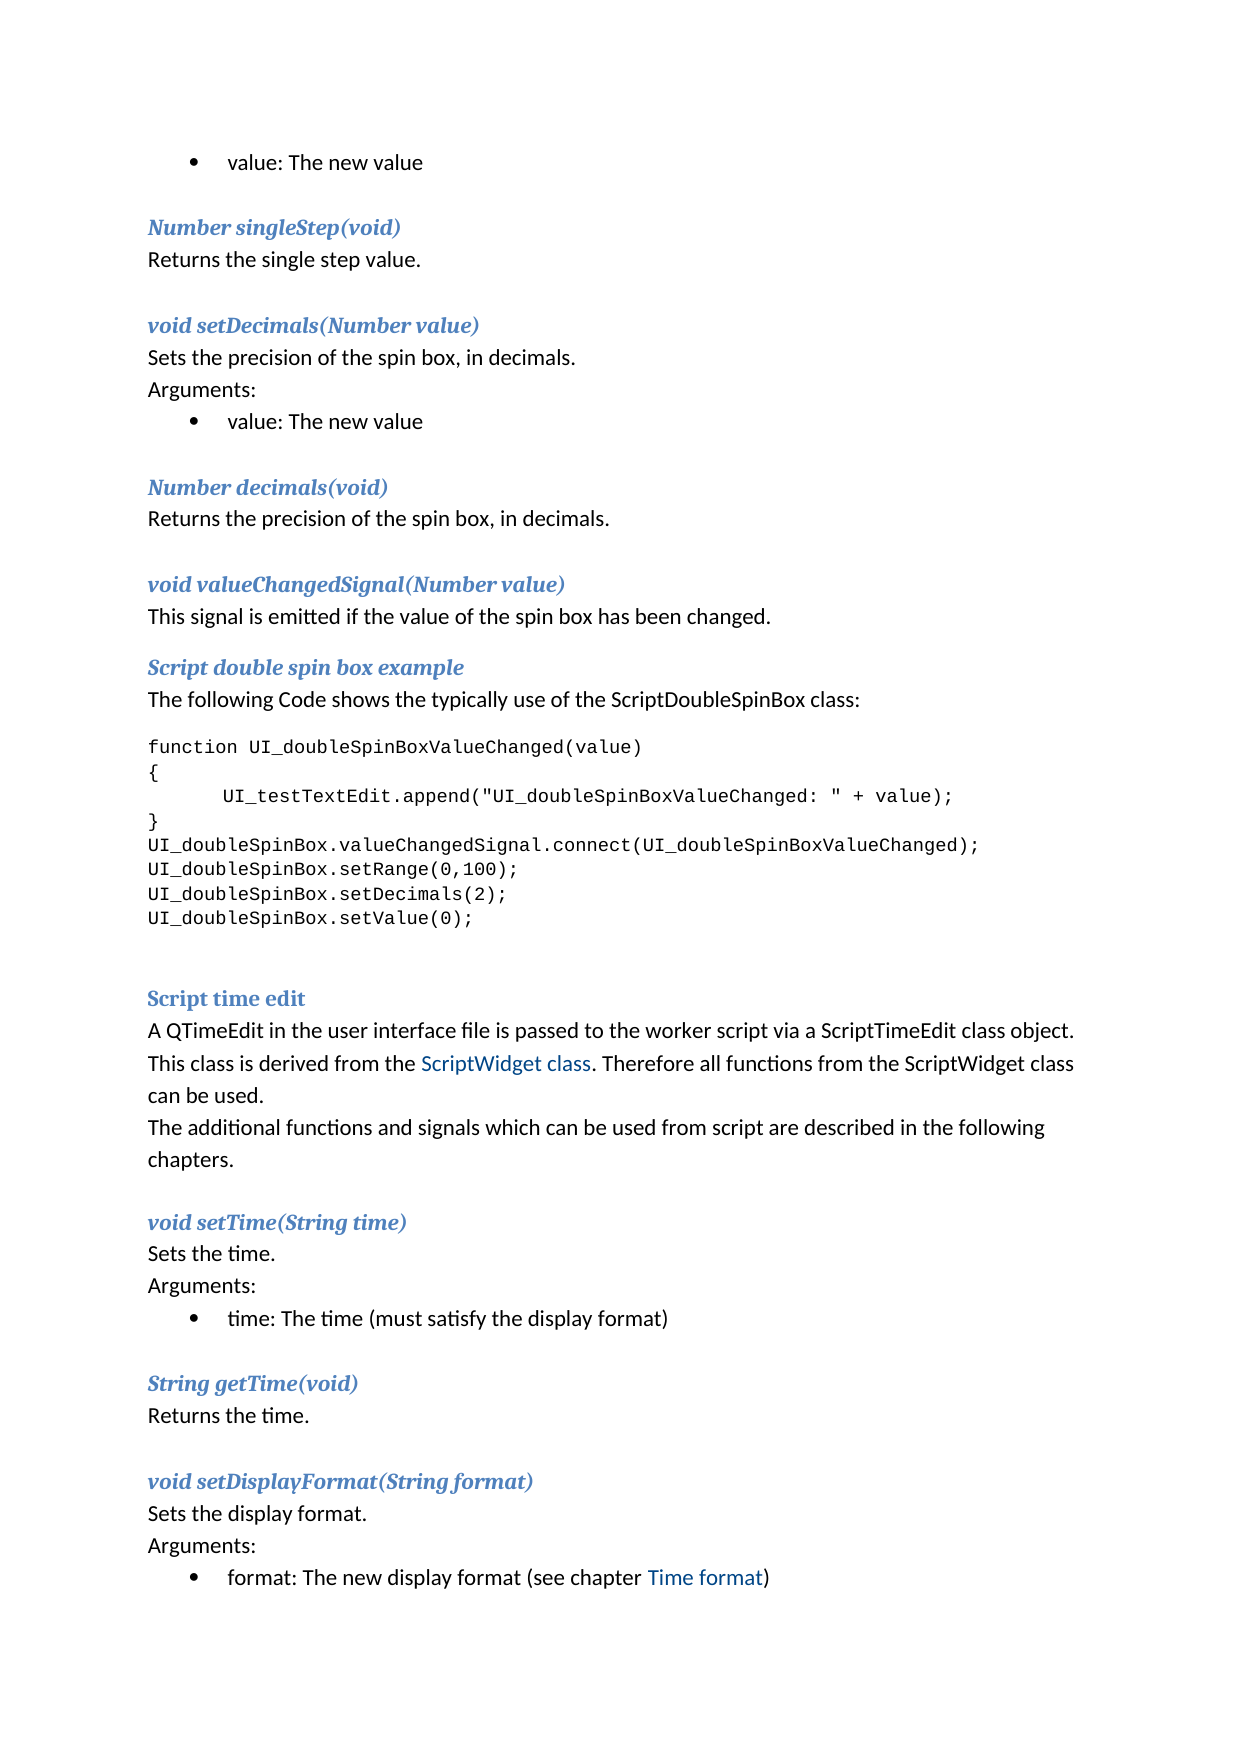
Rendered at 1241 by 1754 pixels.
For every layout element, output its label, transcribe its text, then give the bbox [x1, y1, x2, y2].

text UI_doubleSpinBox.setRange(0,100); [148, 860, 1093, 881]
subtitle String getTime(void) [148, 1371, 1093, 1397]
subtitle void setTime(String time) [148, 1209, 1093, 1236]
text UI_testTextEdit.append("UI_doubleSpinBoxValueChanged: " + value); [148, 787, 1093, 808]
subtitle void valueChangedSignal(Number value) [148, 572, 1093, 598]
text This signal is emitted if the value of the spin box has been changed. [148, 602, 1093, 630]
subtitle Script double spin box example [148, 655, 1093, 681]
text Sets the display format. [148, 1499, 1093, 1527]
text UI_doubleSpinBox.setValue(0); [148, 909, 1093, 930]
text Sets the precision of the spin box, in decimals. [148, 343, 1093, 371]
subtitle void setDecimals(Number value) [148, 312, 1093, 339]
subtitle Number singleStep(void) [148, 215, 1093, 241]
text Arguments: [148, 375, 1093, 403]
text Returns the precision of the spin box, in decimals. [148, 504, 1093, 532]
list value: The new value [190, 407, 1093, 435]
subtitle void setDisplayFormat(String format) [148, 1469, 1093, 1495]
text The additional functions and signals which can be used from script are described in the following chapters. [148, 1113, 1093, 1173]
text Sets the time. [148, 1239, 1093, 1267]
text UI_doubleSpinBox.setDecimals(2); [148, 884, 1093, 906]
text The following Code shows the typically use of the ScriptDoubleSpinBox class: [148, 685, 1093, 713]
list value: The new value [190, 148, 1093, 176]
subtitle Script time edit [148, 986, 1093, 1013]
text } [148, 811, 1093, 833]
text A QTimeEdit in the user interface file is passed to the worker script via a ScriptTimeEdit class object. [148, 1016, 1093, 1044]
text Returns the time. [148, 1401, 1093, 1429]
list format: The new display format (see chapter Time format) [190, 1563, 1093, 1591]
list time: The time (must satisfy the display format) [190, 1304, 1093, 1332]
text Arguments: [148, 1531, 1093, 1559]
subtitle Number decimals(void) [148, 474, 1093, 501]
text UI_doubleSpinBox.valueChangedSignal.connect(UI_doubleSpinBoxValueChanged); [148, 836, 1093, 857]
text Returns the single step value. [148, 245, 1093, 273]
text { [148, 763, 1093, 784]
text This class is derived from the ScriptWidget class. Therefore all functions from the ScriptWidget class can be used. [148, 1049, 1093, 1109]
text Arguments: [148, 1272, 1093, 1300]
text function UI_doubleSpinBoxValueChanged(value) [148, 738, 1093, 759]
